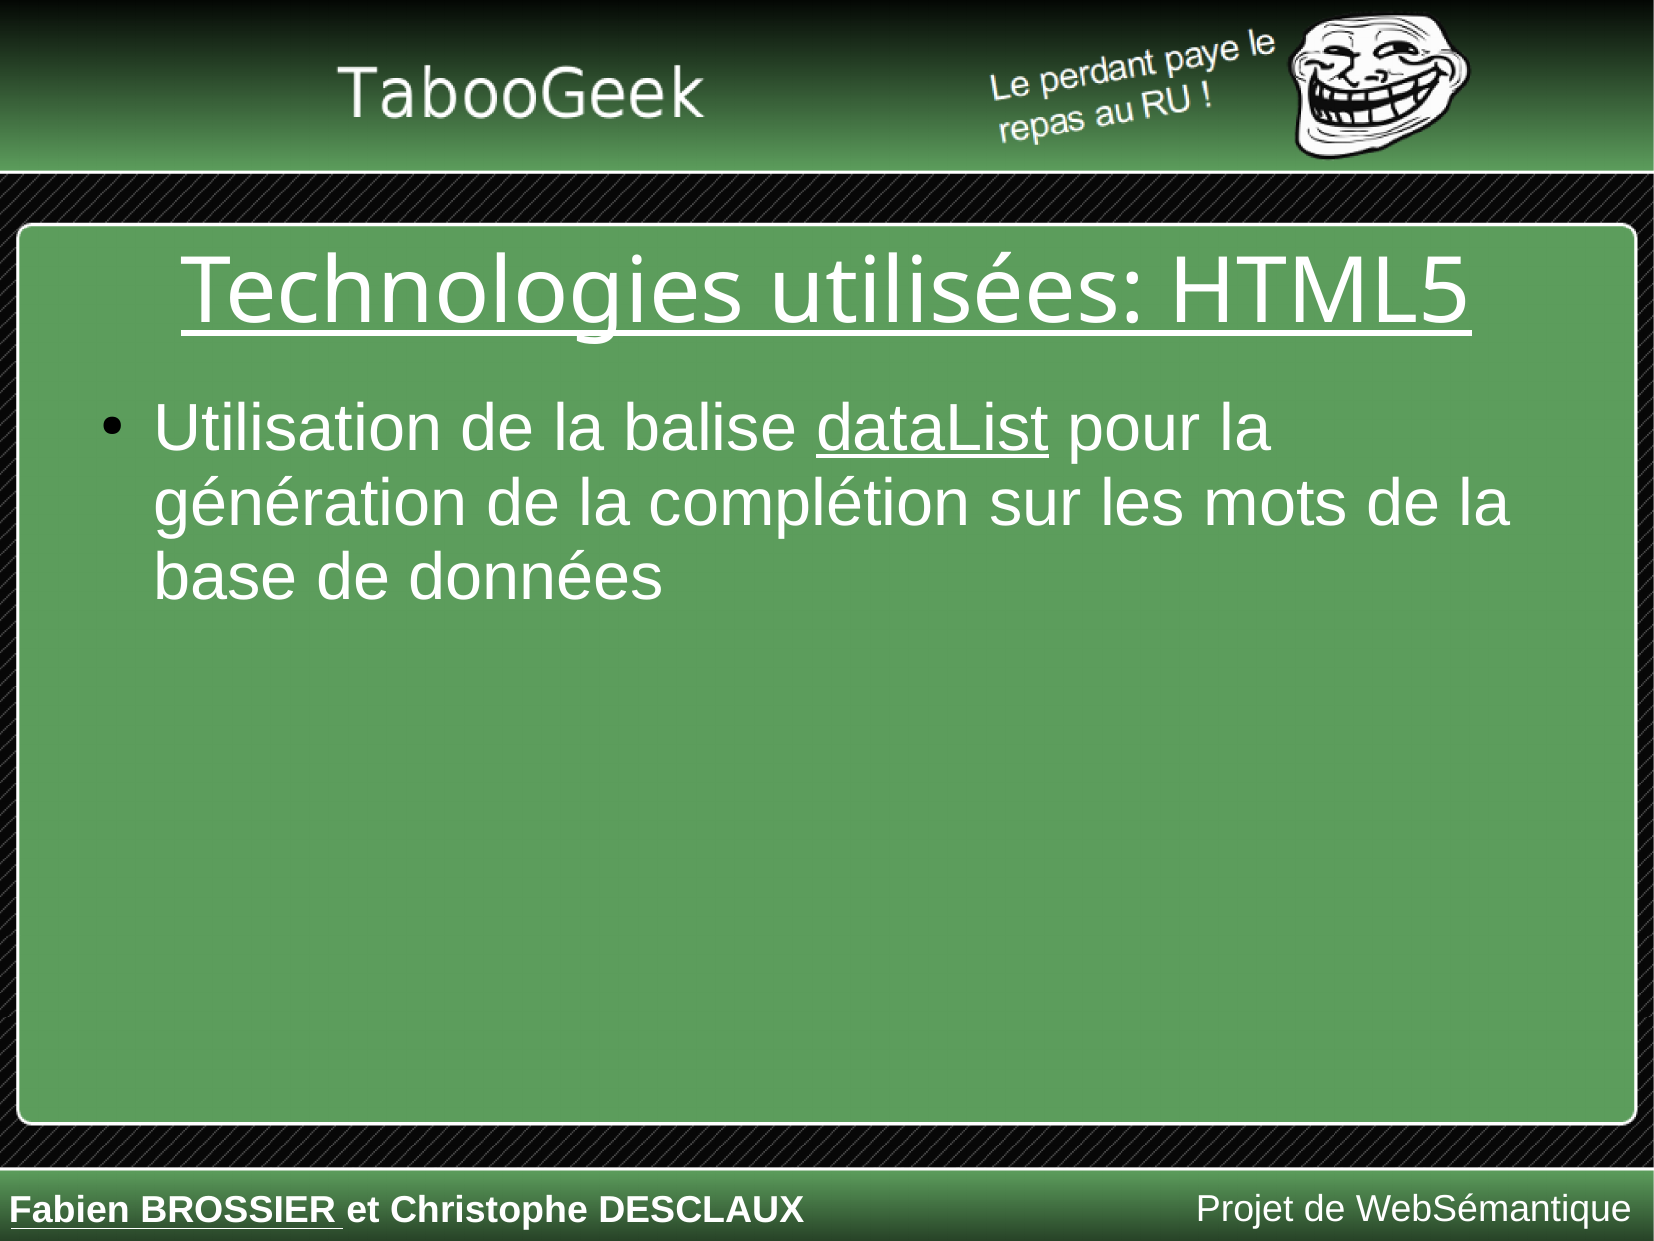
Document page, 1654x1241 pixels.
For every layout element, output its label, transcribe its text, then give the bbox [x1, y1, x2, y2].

title Technologies utilisées: HTML5 [35, 213, 1619, 362]
picture [0, 0, 1654, 1241]
list Utilisation de la balise dataList pour la génération de la complétion sur les mots de la base de données [82, 389, 1571, 1099]
